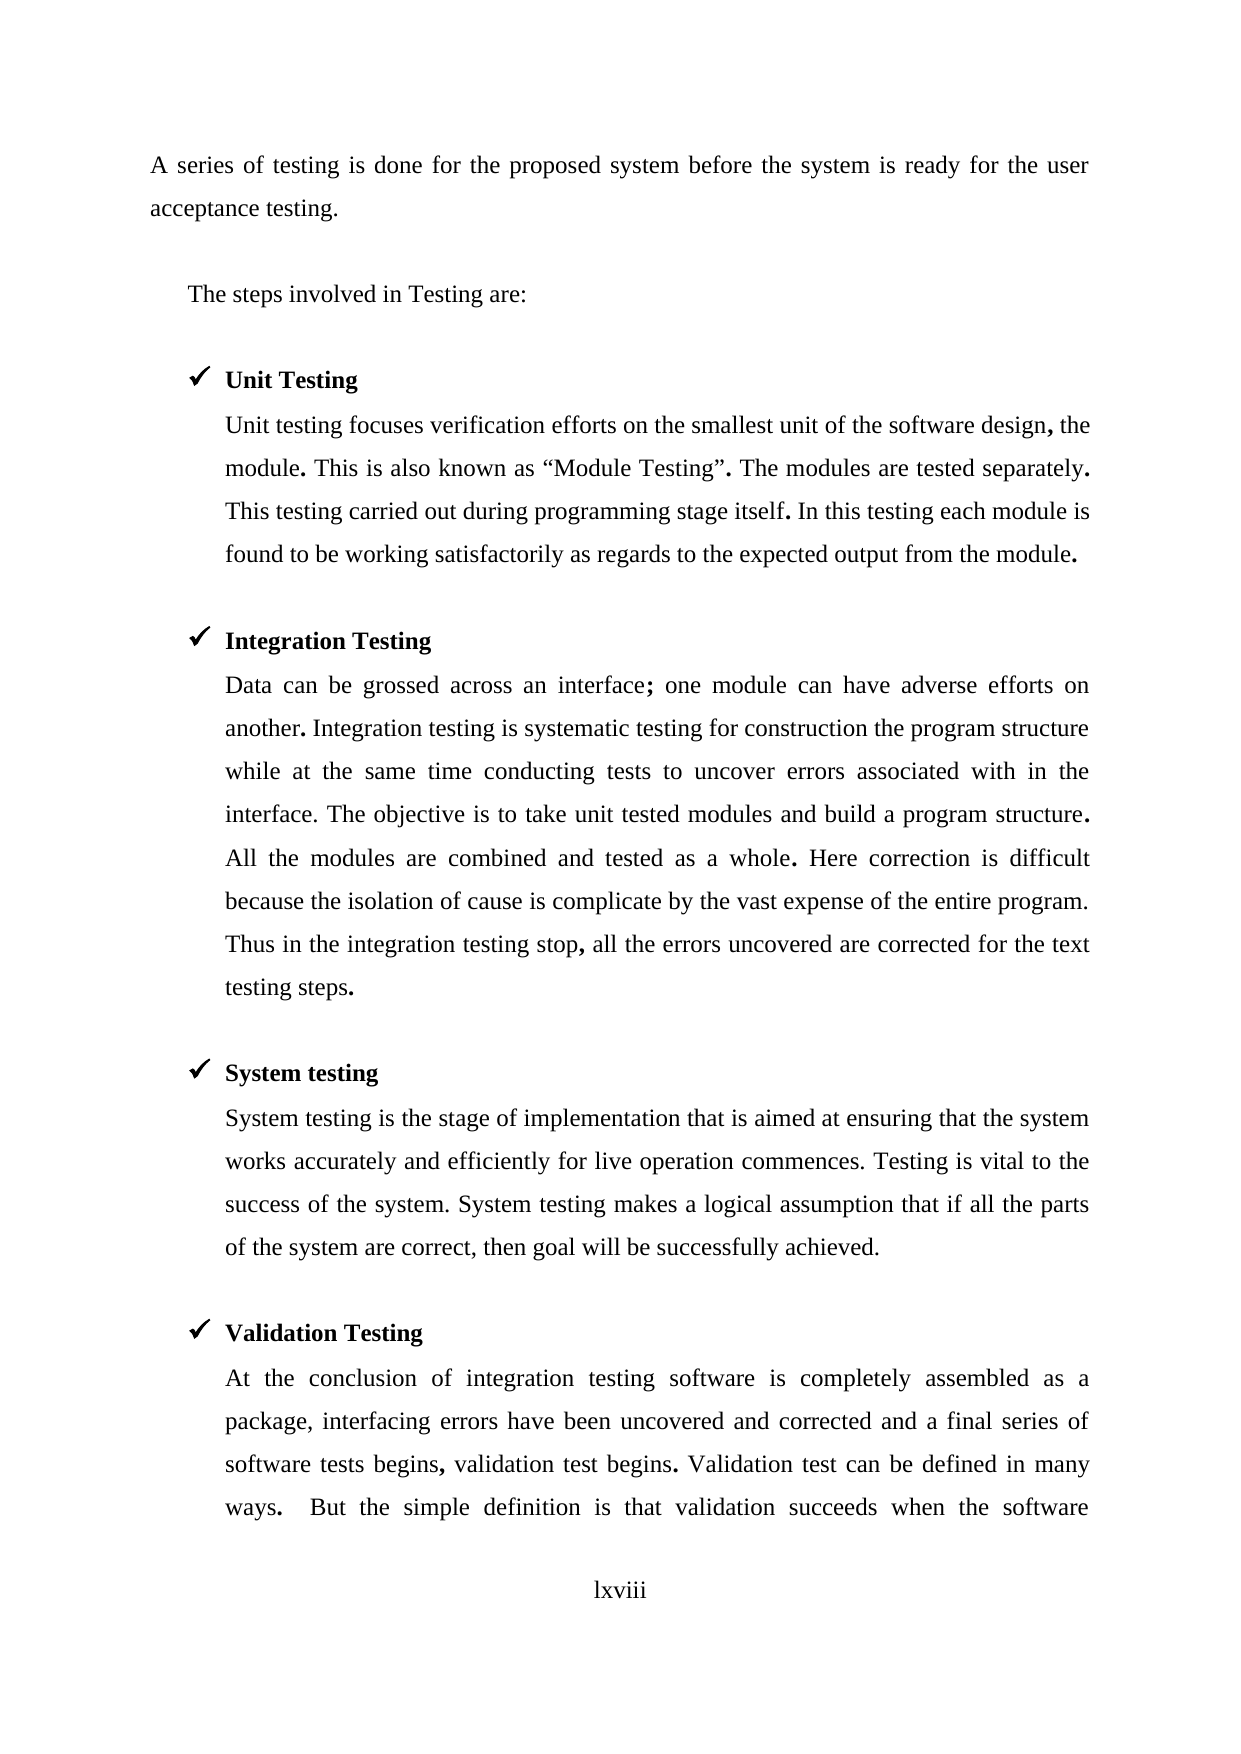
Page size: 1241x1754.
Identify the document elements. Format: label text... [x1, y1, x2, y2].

list System testing [187, 1058, 1090, 1088]
list Integration Testing [187, 626, 1090, 655]
list Unit Testing [187, 366, 1090, 395]
list System testing is the stage of implementation that is aimed at ensuring that the system works accurately and efficiently for live operation commences. Testing is vital to the success of the system. System testing makes a logical assumption that if all the parts of the system are correct, then goal will be successfully achieved. [187, 1103, 1090, 1261]
text A series of testing is done for the proposed system before the system is ready for the user acceptance testing. [150, 150, 1090, 222]
text The steps involved in Testing are: [150, 279, 1090, 308]
list Data can be grossed across an interface; one module can have adverse efforts on another. Integration testing is systematic testing for construction the program structure while at the same time conducting tests to uncover errors associated with in the interface. The objective is to take unit tested modules and build a program structure. All the modules are combined and tested as a whole. Here correction is difficult because the isolation of cause is complicate by the vast expense of the entire program. Thus in the integration testing stop, all the errors uncovered are corrected for the text testing steps. [187, 670, 1090, 1001]
list At the conclusion of integration testing software is completely assembled as a package, interfacing errors have been uncovered and corrected and a final series of software tests begins, validation test begins. Validation test can be defined in many ways. But the simple definition is that validation succeeds when the software [187, 1363, 1090, 1521]
list Unit testing focuses verification efforts on the smallest unit of the software design, the module. This is also known as “Module Testing”. The modules are tested separately. This testing carried out during programming stage itself. In this testing each module is found to be working satisfactorily as regards to the expected output from the module. [187, 410, 1090, 568]
list Validation Testing [187, 1318, 1090, 1348]
